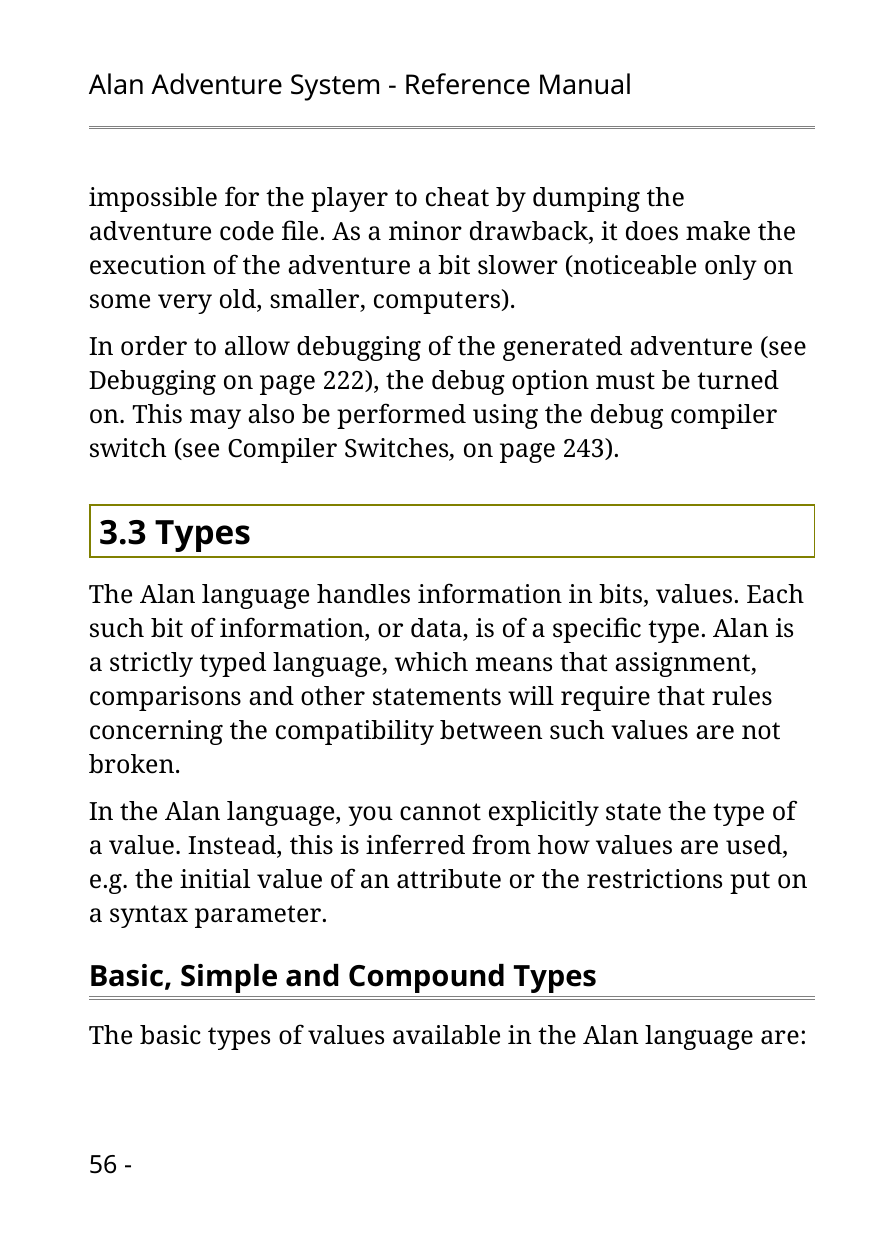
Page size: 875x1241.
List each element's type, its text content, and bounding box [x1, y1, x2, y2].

text The Alan language handles information in bits, values. Each such bit of information, or data, is of a specific type. Alan is a strictly typed language, which means that assignment, comparisons and other statements will require that rules concerning the compatibility between such values are not broken. [88, 577, 815, 781]
subtitle Basic, Simple and Compound Types [88, 955, 815, 999]
subtitle Types [91, 506, 814, 556]
text In order to allow debugging of the generated adventure (see Debugging on page 176), the debug option must be turned on. This may also be performed us­ing the debug compiler switch (see Compiler Switches, on page 193). [88, 329, 815, 465]
text The basic types of values available in the Alan language are: [88, 1018, 815, 1052]
text In the Alan language, you cannot explicitly state the type of a value. Instead, this is inferred from how values are used, e.g. the initial value of an attribute or the restrictions put on a syntax parameter. [88, 794, 815, 930]
text impossible for the player to cheat by dumping the adventure code file. As a minor drawback, it does make the execu­tion of the adventure a bit slower (noticeable only on some very old, smaller, comput­ers). [88, 180, 815, 316]
